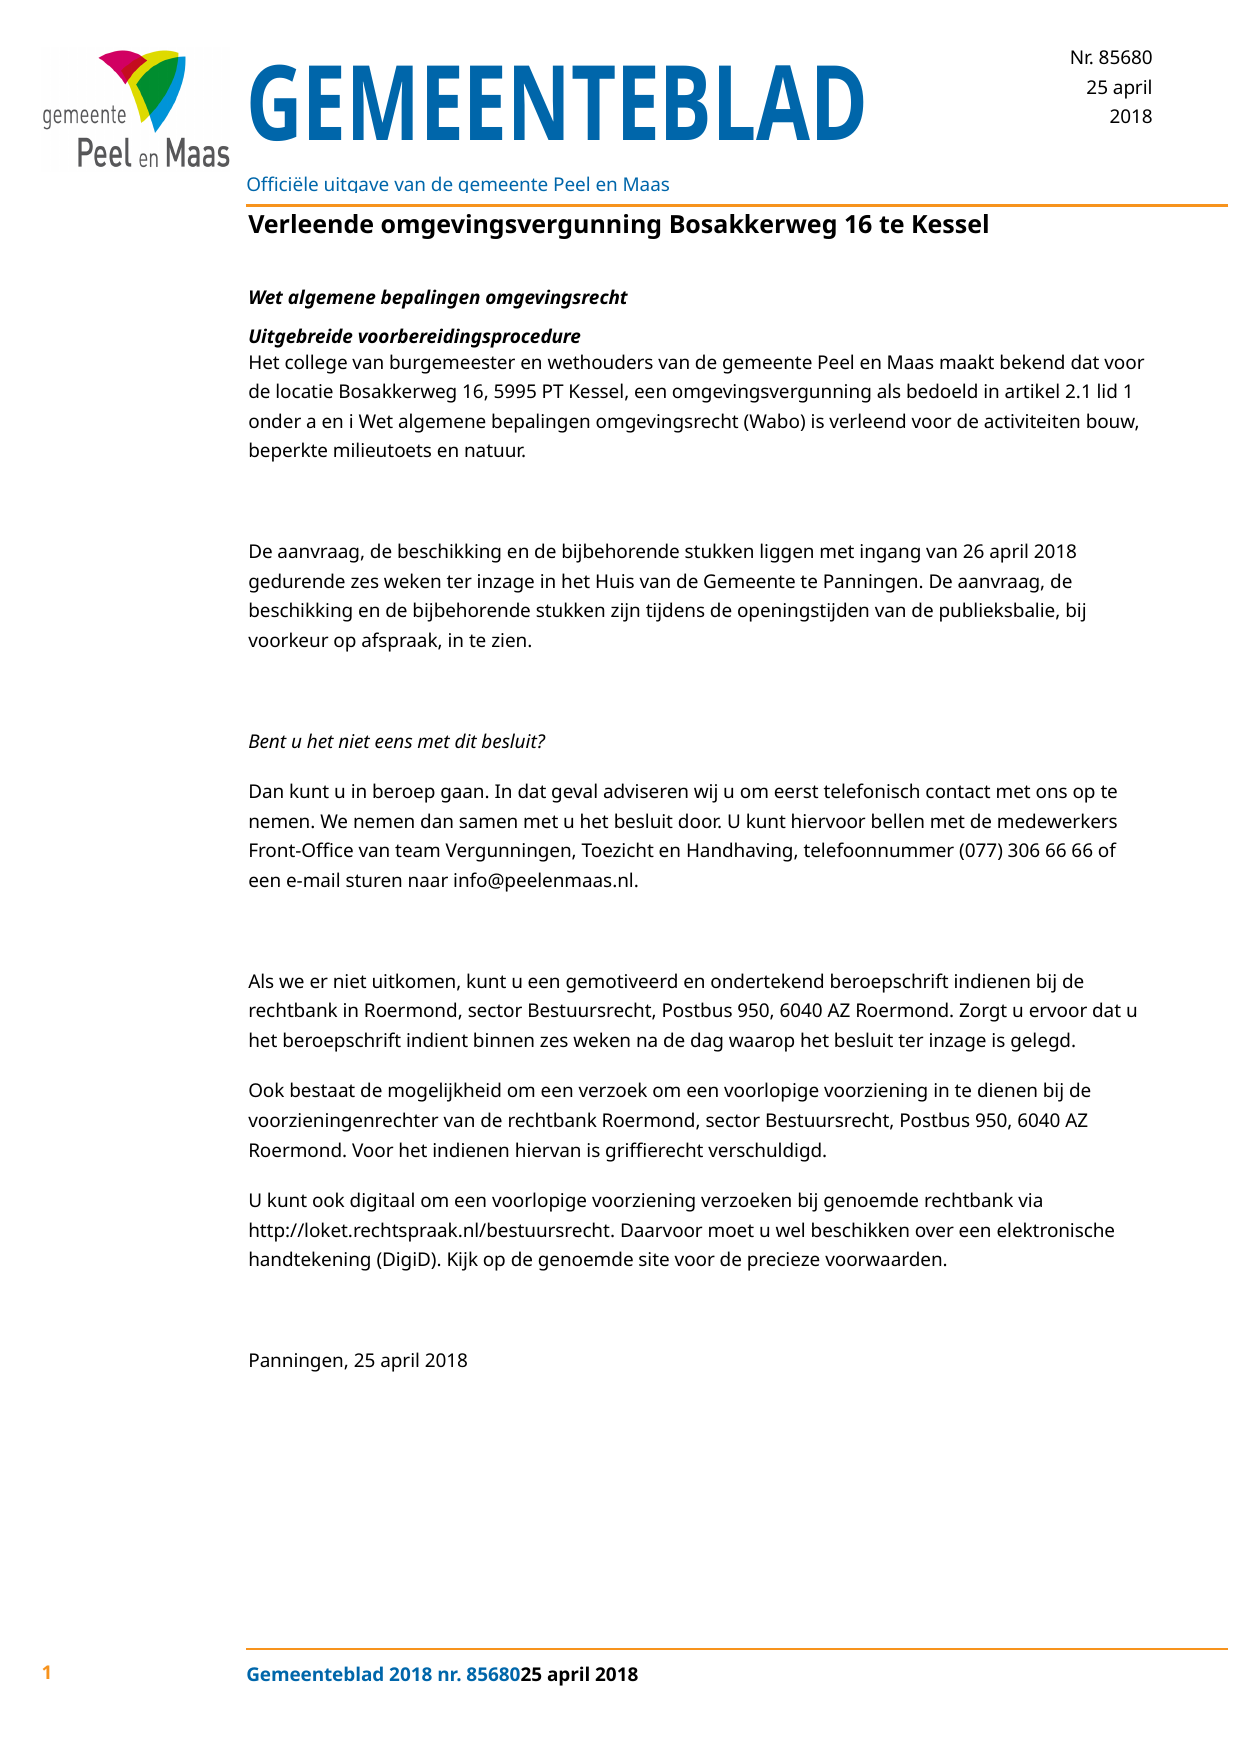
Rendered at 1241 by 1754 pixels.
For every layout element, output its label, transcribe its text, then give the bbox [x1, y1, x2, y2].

text Wet algemene bepalingen omgevingsrecht [248, 284, 1152, 309]
text U kunt ook digitaal om een voorlopige voorziening verzoeken bij genoemde rechtbank via http://loket.rechtspraak.nl/bestuursrecht. Daarvoor moet u wel beschikken over een elektronische handtekening (DigiD). Kijk op de genoemde site voor de precieze voorwaarden. [248, 1187, 1152, 1272]
picture [41, 47, 231, 172]
text Bent u het niet eens met dit besluit? [248, 728, 1152, 754]
text Verleende omgevingsvergunning Bosakkerweg 16 te Kessel [248, 207, 1152, 241]
text Het college van burgemeester en wethouders van de gemeente Peel en Maas maakt bekend dat voor de locatie Bosakkerweg 16, 5995 PT Kessel, een omgevingsvergunning als bedoeld in artikel 2.1 lid 1 onder a en i Wet algemene bepalingen omgevingsrecht (Wabo) is verleend voor de activiteiten bouw, beperkte milieutoets en natuur. [248, 349, 1152, 463]
text Dan kunt u in beroep gaan. In dat geval adviseren wij u om eerst telefonisch contact met ons op te nemen. We nemen dan samen met u het besluit door. U kunt hiervoor bellen met de medewerkers Front-Office van team Vergunningen, Toezicht en Handhaving, telefoonnummer (077) 306 66 66 of een e-mail sturen naar info@peelenmaas.nl. [248, 778, 1152, 893]
text Ook bestaat de mogelijkheid om een verzoek om een voorlopige voorziening in te dienen bij de voorzieningenrechter van de rechtbank Roermond, sector Bestuursrecht, Postbus 950, 6040 AZ Roermond. Voor het indienen hiervan is griffierecht verschuldigd. [248, 1078, 1152, 1162]
text Uitgebreide voorbereidingsprocedure [248, 323, 1152, 349]
text Als we er niet uitkomen, kunt u een gemotiveerd en ondertekend beroepschrift indienen bij de rechtbank in Roermond, sector Bestuursrecht, Postbus 950, 6040 AZ Roermond. Zorgt u ervoor dat u het beroepschrift indient binnen zes weken na de dag waarop het besluit ter inzage is gelegd. [248, 968, 1152, 1053]
text De aanvraag, de beschikking en de bijbehorende stukken liggen met ingang van 26 april 2018 gedurende zes weken ter inzage in het Huis van de Gemeente te Panningen. De aanvraag, de beschikking en de bijbehorende stukken zijn tijdens de openingstijden van de publieksbalie, bij voorkeur op afspraak, in te zien. [248, 538, 1152, 653]
text Panningen, 25 april 2018 [248, 1347, 1152, 1373]
